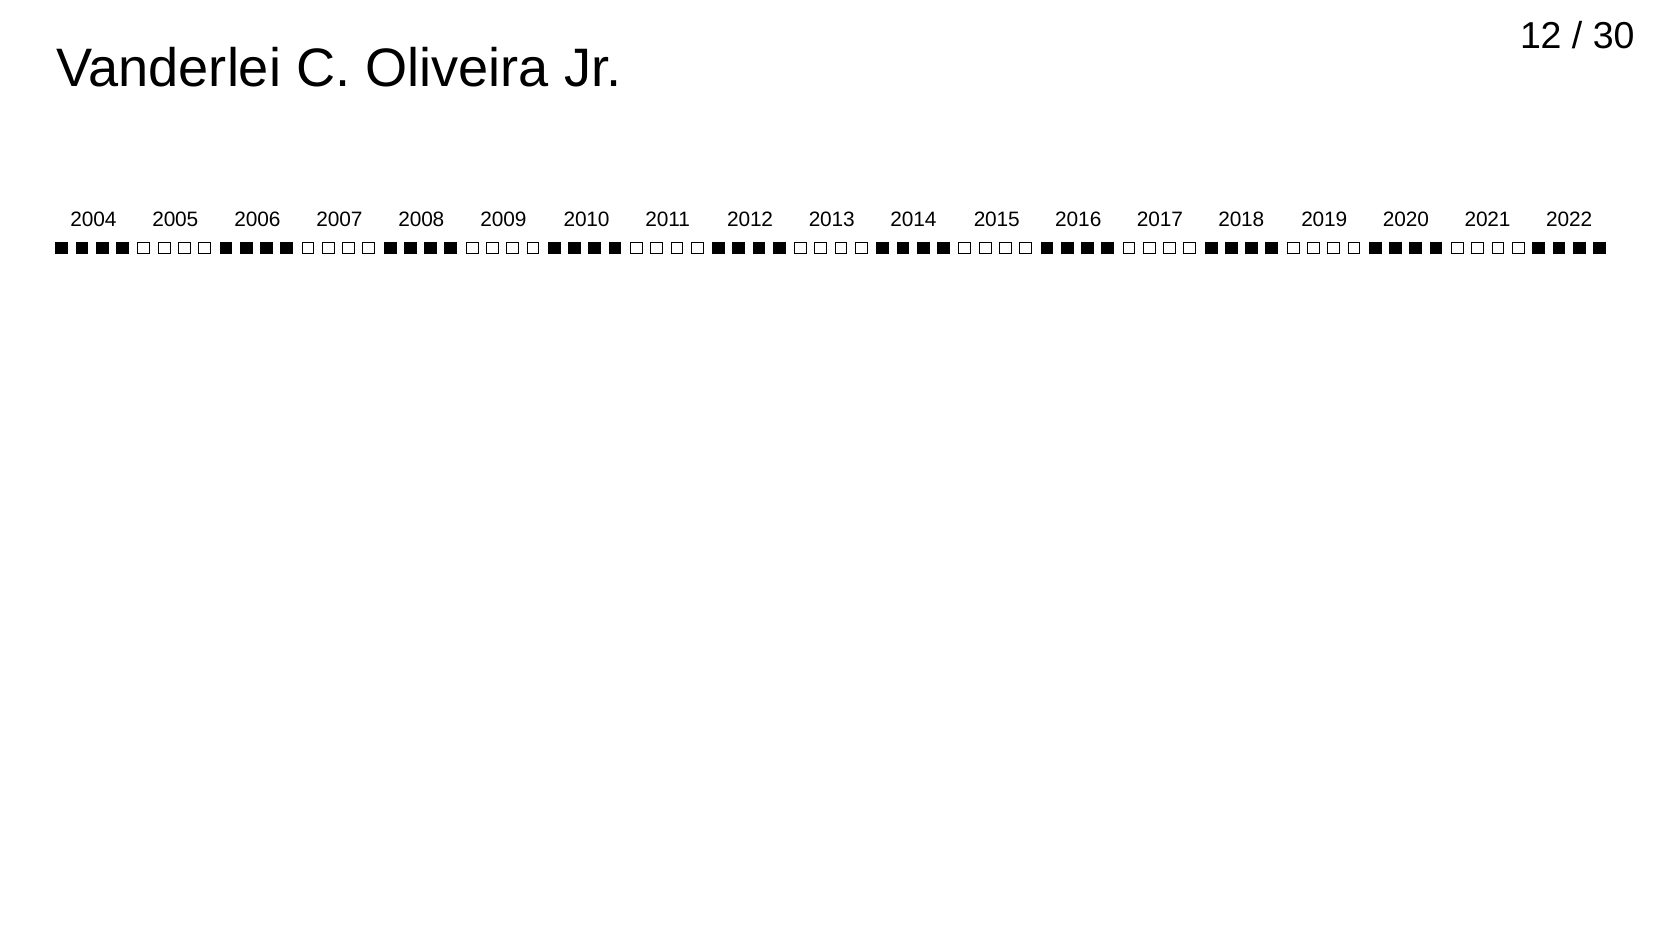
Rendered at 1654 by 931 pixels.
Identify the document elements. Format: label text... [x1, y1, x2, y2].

text_box [630, 242, 643, 254]
text_box 2008 [383, 200, 460, 239]
text_box [1451, 242, 1464, 254]
text_box 2005 [137, 200, 214, 239]
text_box [116, 242, 129, 254]
text_box 2004 [55, 200, 132, 239]
text_box 2022 [1531, 200, 1608, 239]
text_box 2010 [548, 200, 625, 239]
text_box [588, 242, 601, 254]
text_box [1061, 242, 1074, 254]
text_box [444, 242, 457, 254]
text_box [1183, 242, 1196, 254]
text_box [1163, 242, 1176, 254]
text_box 2011 [630, 200, 707, 239]
text_box [999, 242, 1012, 254]
text_box [404, 242, 417, 254]
text_box [773, 242, 786, 254]
text_box 2016 [1040, 200, 1117, 239]
text_box [424, 242, 437, 254]
text_box [855, 242, 868, 254]
text_box 2013 [793, 200, 870, 239]
text_box [1245, 242, 1258, 254]
text_box [1573, 242, 1586, 254]
text_box [322, 242, 335, 254]
text_box [1553, 242, 1565, 254]
text_box [958, 242, 971, 254]
text_box [280, 242, 293, 254]
text_box [1532, 242, 1545, 254]
text_box 2006 [219, 200, 296, 239]
text_box [1225, 242, 1238, 254]
text_box [1369, 242, 1382, 254]
text_box [1348, 242, 1360, 254]
text_box [1471, 242, 1484, 254]
text_box 2012 [712, 200, 788, 239]
text_box 2014 [875, 200, 952, 239]
text_box [979, 242, 992, 254]
text_box [568, 242, 581, 254]
text_box [1265, 242, 1278, 254]
text_box [835, 242, 847, 254]
text_box [384, 242, 397, 254]
text_box Vanderlei C. Oliveira Jr. [41, 29, 733, 166]
text_box [260, 242, 273, 254]
text_box [96, 242, 109, 254]
text_box 30 / 30 [1386, 0, 1650, 71]
text_box 2007 [301, 200, 378, 239]
text_box [712, 242, 725, 254]
text_box [814, 242, 827, 254]
text_box [1327, 242, 1340, 254]
text_box [1593, 242, 1606, 254]
text_box [466, 242, 479, 254]
text_box [1430, 242, 1442, 254]
text_box [1205, 242, 1218, 254]
text_box [1512, 242, 1525, 254]
text_box [178, 242, 191, 254]
text_box [486, 242, 499, 254]
text_box [1287, 242, 1300, 254]
text_box [137, 242, 150, 254]
text_box [1307, 242, 1320, 254]
text_box [917, 242, 930, 254]
text_box [1101, 242, 1114, 254]
text_box [506, 242, 519, 254]
text_box [527, 242, 539, 254]
text_box [198, 242, 211, 254]
text_box [1019, 242, 1032, 254]
text_box 2018 [1203, 200, 1280, 239]
text_box [876, 242, 889, 254]
text_box 2021 [1449, 200, 1526, 239]
text_box [342, 242, 355, 254]
text_box 2015 [958, 200, 1035, 239]
text_box 2009 [465, 200, 542, 239]
text_box [897, 242, 909, 254]
text_box [937, 242, 950, 254]
text_box [753, 242, 765, 254]
text_box [158, 242, 171, 254]
text_box [302, 242, 314, 254]
text_box 2019 [1286, 200, 1363, 239]
text_box [650, 242, 663, 254]
text_box 2020 [1368, 200, 1444, 239]
text_box [240, 242, 253, 254]
text_box [609, 242, 621, 254]
text_box [671, 242, 683, 254]
text_box [1409, 242, 1422, 254]
text_box 2017 [1122, 200, 1198, 239]
text_box [548, 242, 561, 254]
text_box [1123, 242, 1135, 254]
text_box [1041, 242, 1053, 254]
text_box [1389, 242, 1402, 254]
text_box [1492, 242, 1504, 254]
text_box [76, 242, 88, 254]
text_box [691, 242, 704, 254]
text_box [732, 242, 745, 254]
text_box [1081, 242, 1094, 254]
text_box [220, 242, 232, 254]
text_box [1143, 242, 1156, 254]
text_box [55, 242, 68, 254]
text_box [362, 242, 375, 254]
text_box [794, 242, 807, 254]
